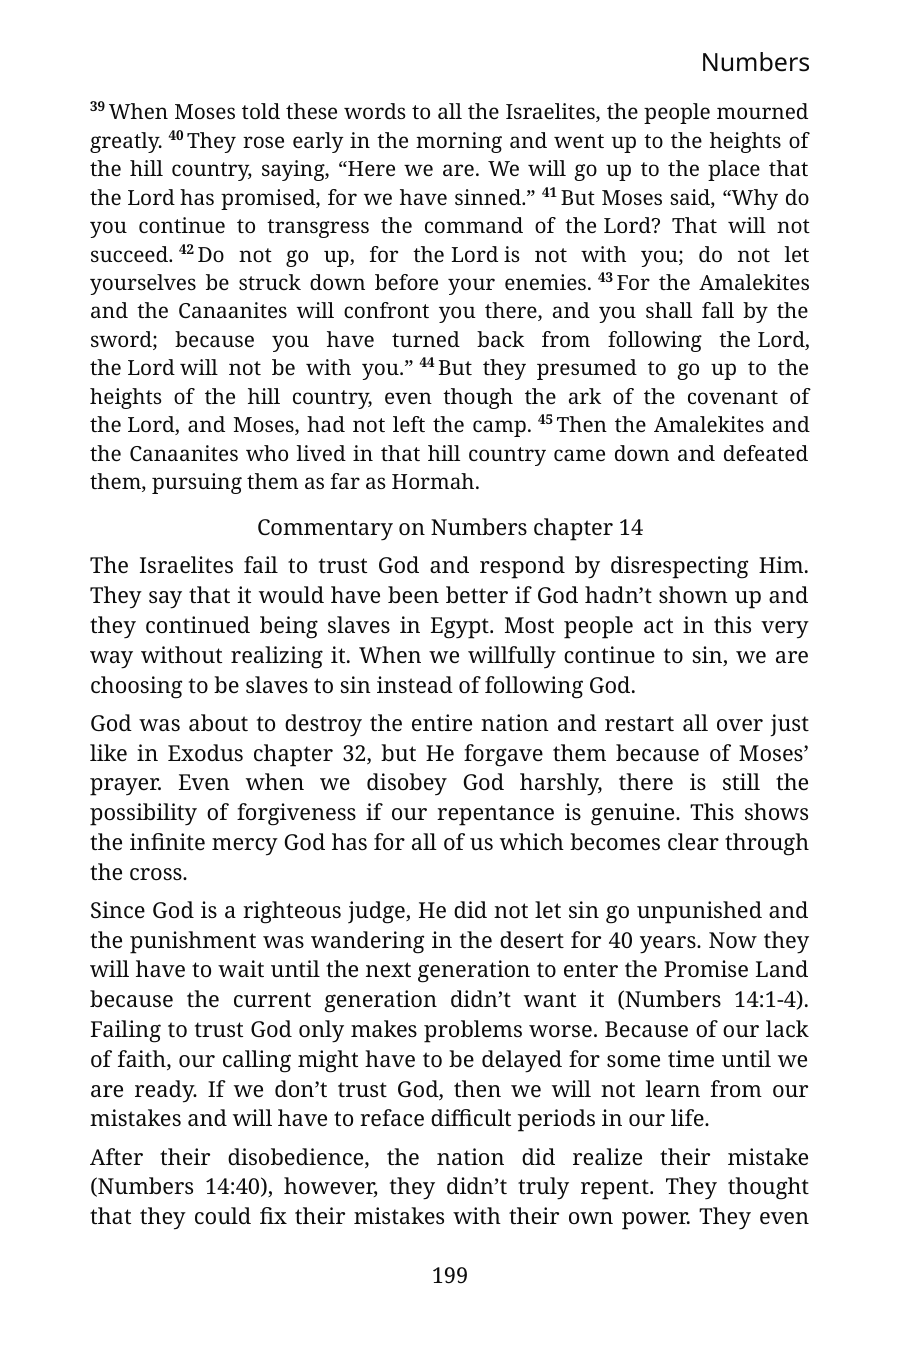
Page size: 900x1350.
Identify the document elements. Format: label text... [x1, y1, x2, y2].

text After their disobedience, the nation did realize their mistake (Numbers 14:40), however, they didn’t truly repent. They thought that they could fix their mistakes with their own power. They even [90, 1141, 810, 1231]
text 39 When Moses told these words to all the Israelites, the people mourned greatly. 40 They rose early in the morning and went up to the heights of the hill country, saying, “Here we are. We will go up to the place that the Lord has promised, for we have sinned.” 41 But Moses said, “Why do you continue to transgress the command of the Lord? That will not succeed. 42 Do not go up, for the Lord is not with you; do not let yourselves be struck down before your enemies. 43 For the Amalekites and the Canaanites will confront you there, and you shall fall by the sword; because you have turned back from following the Lord, the Lord will not be with you.” 44 But they presumed to go up to the heights of the hill country, even though the ark of the covenant of the Lord, and Moses, had not left the camp. 45 Then the Amalekites and the Canaanites who lived in that hill country came down and defeated them, pursuing them as far as Hormah. [90, 97, 810, 496]
text The Israelites fail to trust God and respond by disrespecting Him. They say that it would have been better if God hadn’t shown up and they continued being slaves in Egypt. Most people act in this very way without realizing it. When we willfully continue to sin, we are choosing to be slaves to sin instead of following God. [90, 550, 810, 699]
text Commentary on Numbers chapter 14 [90, 512, 810, 542]
text Since God is a righteous judge, He did not let sin go unpunished and the punishment was wandering in the desert for 40 years. Now they will have to wait until the next generation to enter the Promise Land because the current generation didn’t want it (Numbers 14:1-4). Failing to trust God only makes problems worse. Because of our lack of faith, our calling might have to be delayed for some time until we are ready. If we don’t trust God, then we will not learn from our mistakes and will have to reface difficult periods in our life. [90, 895, 810, 1133]
text God was about to destroy the entire nation and restart all over just like in Exodus chapter 32, but He forgave them because of Moses’ prayer. Even when we disobey God harshly, there is still the possibility of forgiveness if our repentance is genuine. This shows the infinite mercy God has for all of us which becomes clear through the cross. [90, 708, 810, 886]
